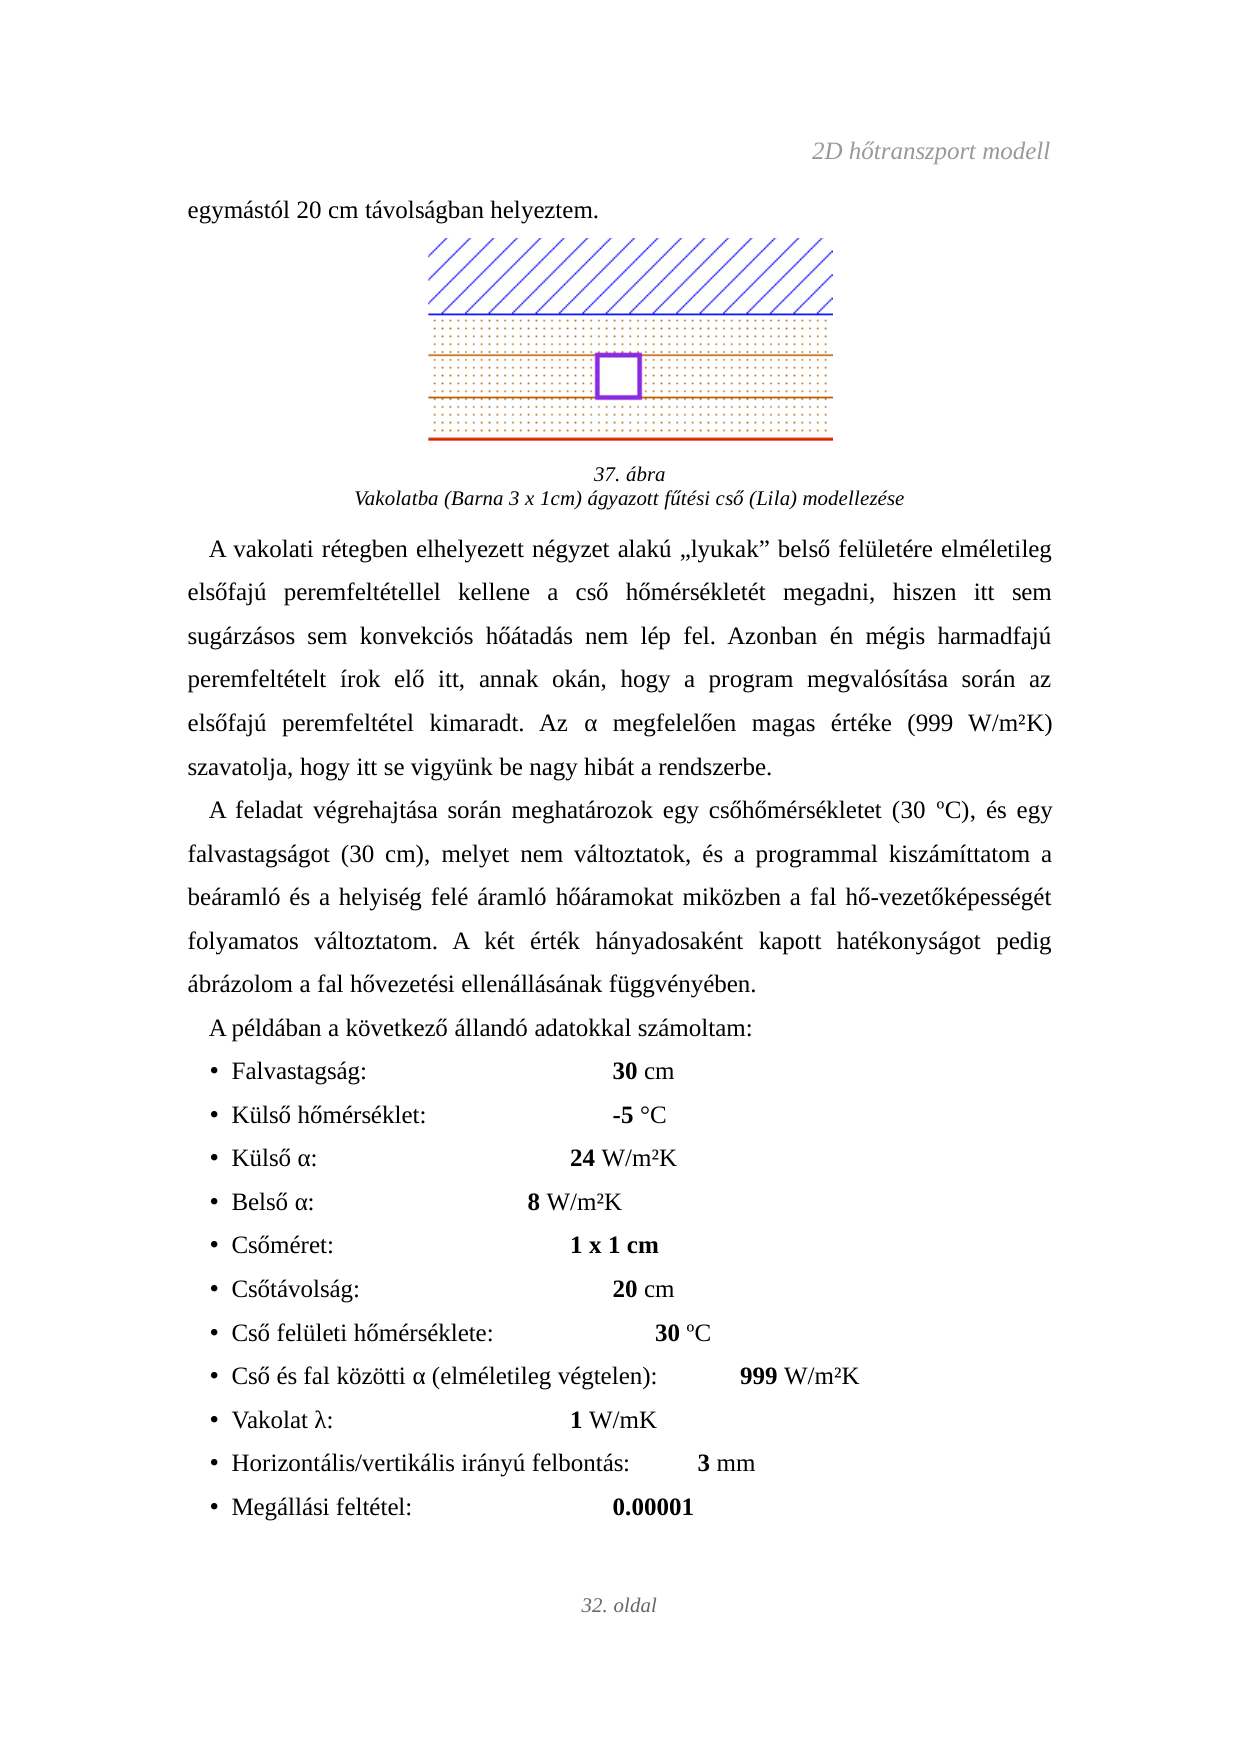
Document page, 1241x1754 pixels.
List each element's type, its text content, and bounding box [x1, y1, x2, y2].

list Belső α: 8 W/m²K [210, 1187, 1053, 1216]
list Horizontális/vertikális irányú felbontás: 3 mm [210, 1448, 1053, 1477]
list Megállási feltétel: 0.00001 [210, 1492, 1053, 1521]
text A példában a következő állandó adatokkal számoltam: [187, 1013, 1053, 1042]
list Falvastagság: 30 cm [210, 1056, 1053, 1085]
list Csőméret: 1 x 1 cm [210, 1230, 1053, 1259]
picture [428, 238, 833, 448]
text egymástól 20 cm távolságban helyeztem. [187, 194, 1053, 223]
list Csőtávolság: 20 cm [210, 1274, 1053, 1303]
text 37. ábra [187, 462, 1053, 486]
text A vakolati rétegben elhelyezett négyzet alakú „lyukak” belső felületére elméletileg elsőfajú peremfeltétellel kellene a cső hőmérsékletét megadni, hiszen itt sem sugárzásos sem konvekciós hőátadás nem lép fel. Azonban én mégis harmadfajú peremfeltételt írok elő itt, annak okán, hogy a program megvalósítása során az elsőfajú peremfeltétel kimaradt. Az α megfelelően magas értéke (999 W/m²K) szavatolja, hogy itt se vigyünk be nagy hibát a rendszerbe. [187, 534, 1053, 781]
text A feladat végrehajtása során meghatározok egy csőhőmérsékletet (30 ºC), és egy falvastagságot (30 cm), melyet nem változtatok, és a programmal kiszámíttatom a beáramló és a helyiség felé áramló hőáramokat miközben a fal hő-vezetőképességét folyamatos változtatom. A két érték hányadosaként kapott hatékonyságot pedig ábrázolom a fal hővezetési ellenállásának függvényében. [187, 795, 1053, 998]
text Vakolatba (Barna 3 x 1cm) ágyazott fűtési cső (Lila) modellezése [187, 486, 1053, 510]
list Külső α: 24 W/m²K [210, 1143, 1053, 1172]
list Cső felületi hőmérséklete: 30 ºC [210, 1317, 1053, 1347]
list Vakolat λ: 1 W/mK [210, 1404, 1053, 1434]
list Külső hőmérséklet: -5 °C [210, 1100, 1053, 1129]
list Cső és fal közötti α (elméletileg végtelen): 999 W/m²K [210, 1361, 1053, 1390]
